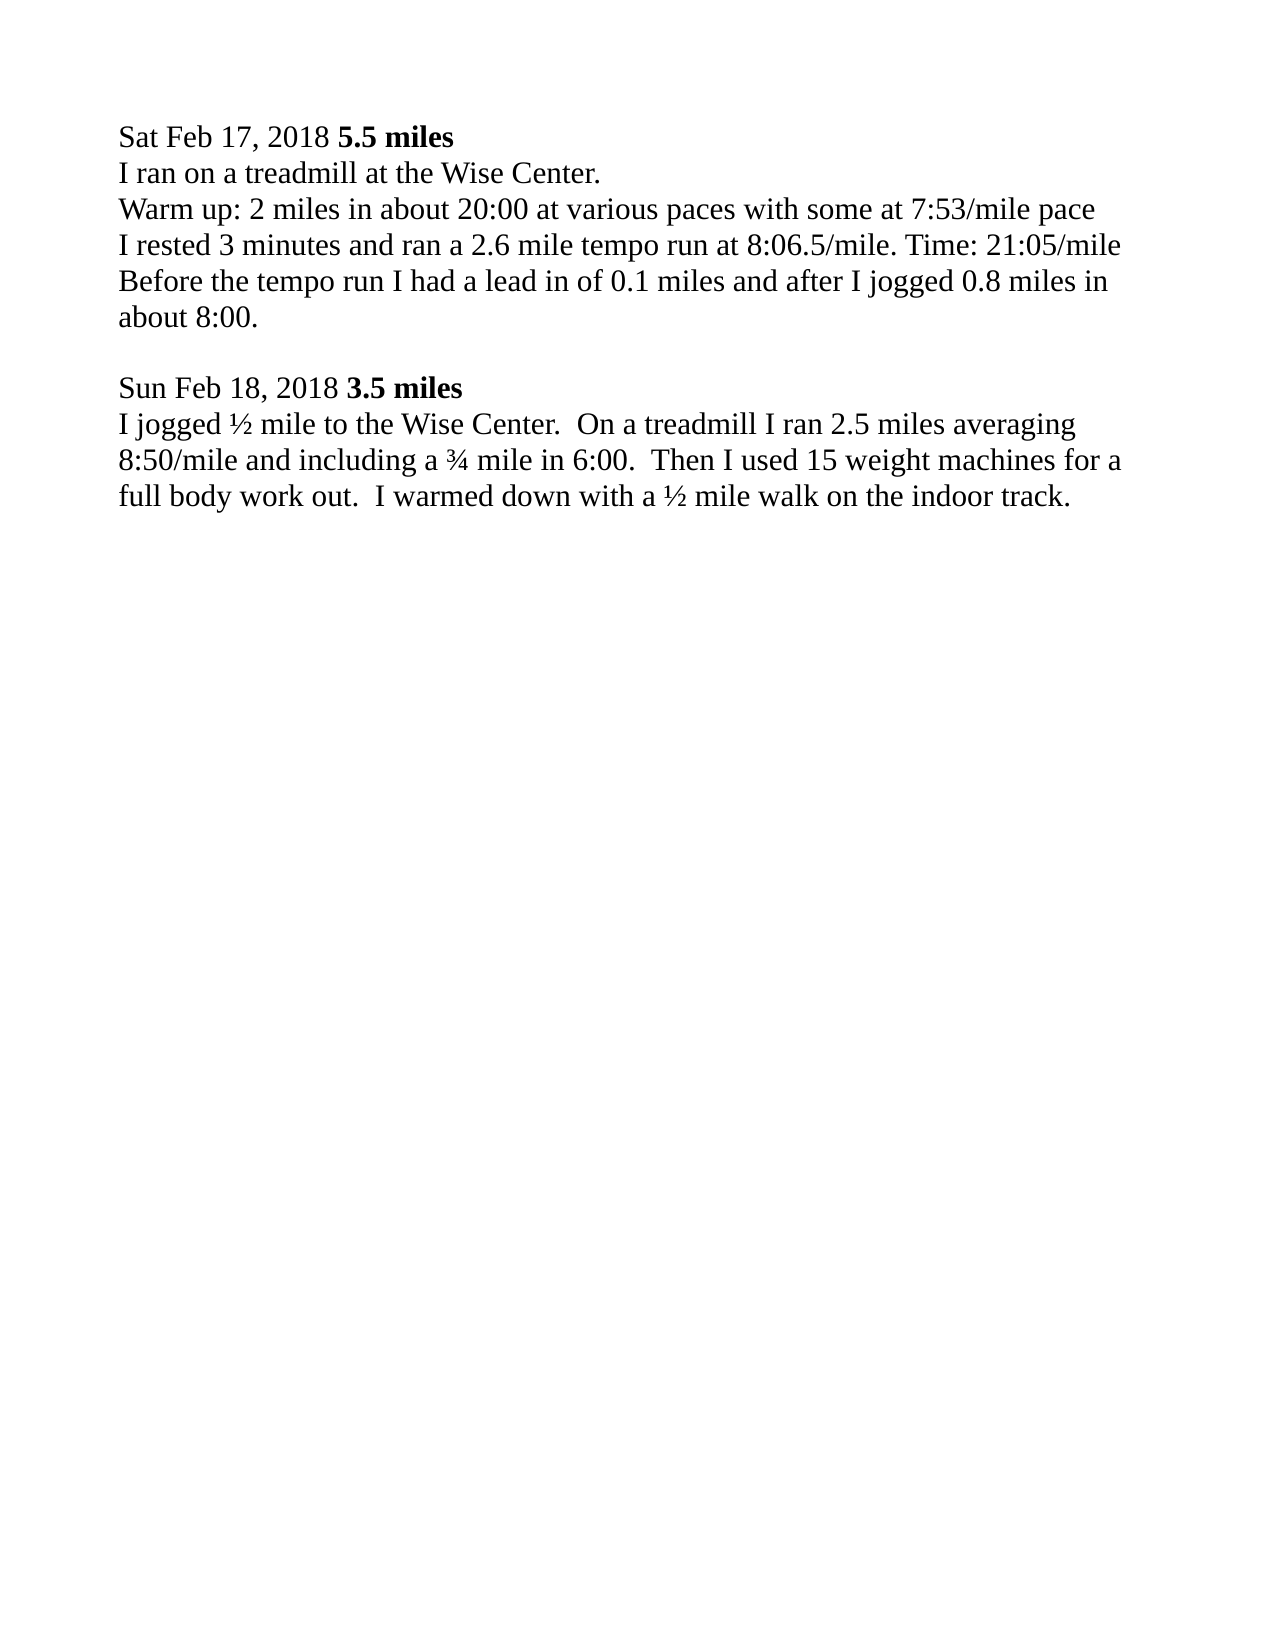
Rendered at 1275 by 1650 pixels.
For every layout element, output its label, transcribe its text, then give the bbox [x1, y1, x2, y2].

text Sat Feb 17, 2018 5.5 miles [118, 118, 1157, 154]
text I rested 3 minutes and ran a 2.6 mile tempo run at 8:06.5/mile. Time: 21:05/mile [118, 226, 1157, 262]
text I jogged ½ mile to the Wise Center. On a treadmill I ran 2.5 miles averaging 8:50/mile and including a ¾ mile in 6:00. Then I used 15 weight machines for a full body work out. I warmed down with a ½ mile walk on the indoor track. [118, 406, 1157, 513]
text Warm up: 2 miles in about 20:00 at various paces with some at 7:53/mile pace [118, 190, 1157, 226]
text Sun Feb 18, 2018 3.5 miles [118, 370, 1157, 406]
text Before the tempo run I had a lead in of 0.1 miles and after I jogged 0.8 miles in about 8:00. [118, 262, 1157, 334]
text I ran on a treadmill at the Wise Center. [118, 154, 1157, 190]
